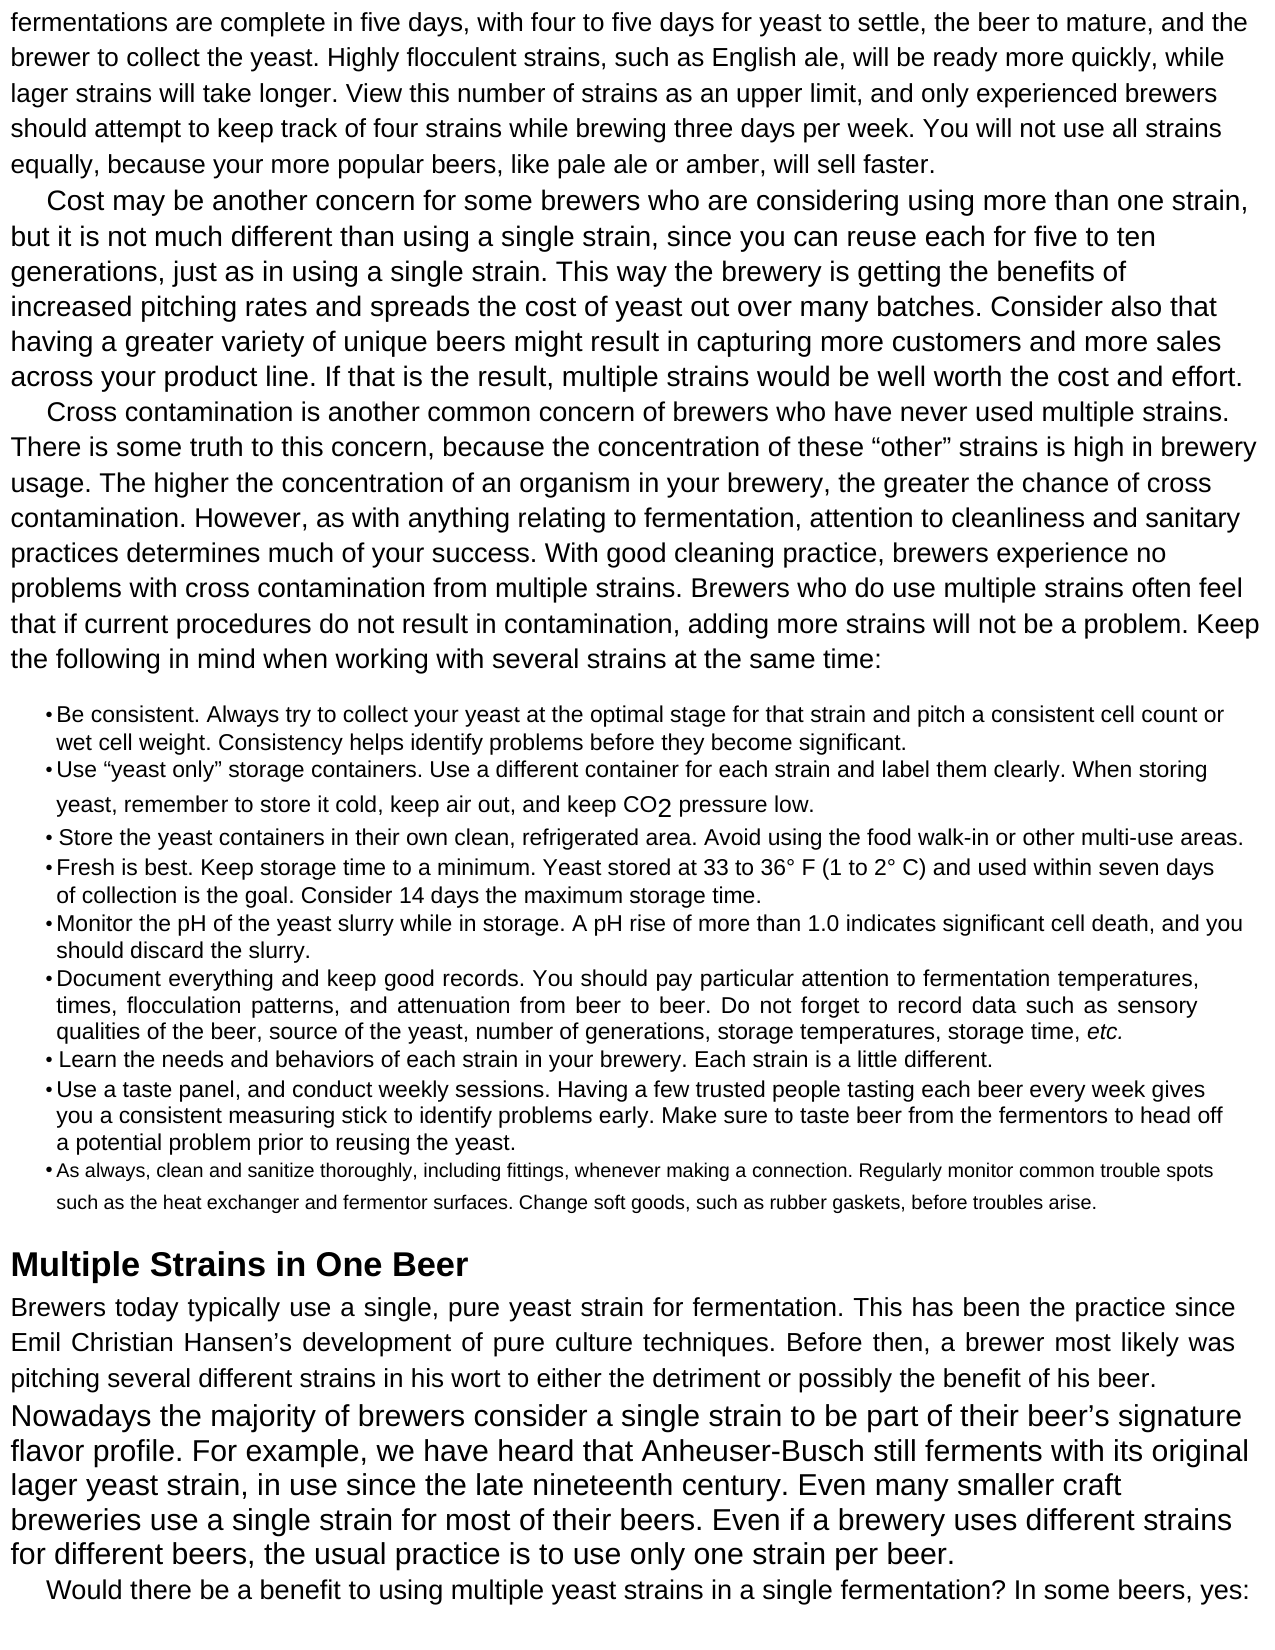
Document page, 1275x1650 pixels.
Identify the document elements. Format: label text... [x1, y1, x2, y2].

text Would there be a benefit to using multiple yeast strains in a single fermentation? In some beers, yes: [46, 1574, 1262, 1605]
list As always, clean and sanitize thoroughly, including fittings, whenever making a connection. Regularly monitor common trouble spots such as the heat exchanger and fermentor surfaces. Change soft goods, such as rubber gaskets, before troubles arise. [45, 1156, 1260, 1214]
list Use a taste panel, and conduct weekly sessions. Having a few trusted people tasting each beer every week gives you a consistent measuring stick to identify problems early. Make sure to taste beer from the fermentors to head off a potential problem prior to reusing the yeast. [45, 1076, 1237, 1155]
text Nowadays the majority of brewers consider a single strain to be part of their beer’s signature flavor profile. For example, we have heard that Anheuser-Busch still ferments with its original lager yeast strain, in use since the late nineteenth century. Even many smaller craft breweries use a single strain for most of their beers. Even if a brewery uses different strains for different beers, the usual practice is to use only one strain per beer. [10, 1398, 1260, 1571]
list Learn the needs and behaviors of each strain in your brewery. Each strain is a little different. [45, 1046, 1262, 1072]
list Use “yeast only” storage containers. Use a different container for each strain and label them clearly. When storing yeast, remember to store it cold, keep air out, and keep CO2 pressure low. [45, 756, 1244, 822]
list Store the yeast containers in their own clean, refrigerated area. Avoid using the food walk-in or other multi-use areas. [45, 824, 1262, 850]
list Document everything and keep good records. You should pay particular attention to fermentation temperatures, times, flocculation patterns, and attenuation from beer to beer. Do not forget to record data such as sensory qualities of the beer, source of the yeast, number of generations, storage temperatures, storage time, etc. [45, 965, 1200, 1044]
text Cost may be another concern for some brewers who are considering using more than one strain, but it is not much different than using a single strain, since you can reuse each for five to ten generations, just as in using a single strain. This way the brewery is getting the benefits of increased pitching rates and spreads the cost of yeast out over many batches. Consider also that having a greater variety of unique beers might result in capturing more customers and more sales across your product line. If that is the result, multiple strains would be well worth the cost and effort. [10, 184, 1256, 393]
text fermentations are complete in five days, with four to five days for yeast to settle, the beer to mature, and the brewer to collect the yeast. Highly flocculent strains, such as English ale, will be ready more quickly, while lager strains will take longer. View this number of strains as an upper limit, and only experienced brewers should attempt to keep track of four strains while brewing three days per week. You will not use all strains equally, because your more popular beers, like pale ale or amber, will sell faster. [10, 7, 1252, 179]
text Cross contamination is another common concern of brewers who have never used multiple strains. There is some truth to this concern, because the concentration of these “other” strains is high in brewery usage. The higher the concentration of an organism in your brewery, the greater the chance of cross contamination. However, as with anything relating to fermentation, attention to cleanliness and sanitary practices determines much of your success. With good cleaning practice, brewers experience no problems with cross contamination from multiple strains. Brewers who do use multiple strains often feel that if current procedures do not result in contamination, adding more strains will not be a problem. Keep the following in mind when working with several strains at the same time: [10, 396, 1262, 674]
list Fresh is best. Keep storage time to a minimum. Yeast stored at 33 to 36° F (1 to 2° C) and used within seven days of collection is the goal. Consider 14 days the maximum storage time. [45, 854, 1227, 908]
text Multiple Strains in One Beer [10, 1244, 1262, 1284]
text Brewers today typically use a single, pure yeast strain for fermentation. This has been the practice since Emil Christian Hansen’s development of pure culture techniques. Before then, a brewer most likely was pitching several different strains in his wort to either the detriment or possibly the benefit of his beer. [10, 1292, 1237, 1393]
list Monitor the pH of the yeast slurry while in storage. A pH rise of more than 1.0 indicates significant cell death, and you should discard the slurry. [45, 909, 1260, 963]
list Be consistent. Always try to collect your yeast at the optimal stage for that strain and pitch a consistent cell count or wet cell weight. Consistency helps identify problems before they become significant. [45, 701, 1225, 755]
